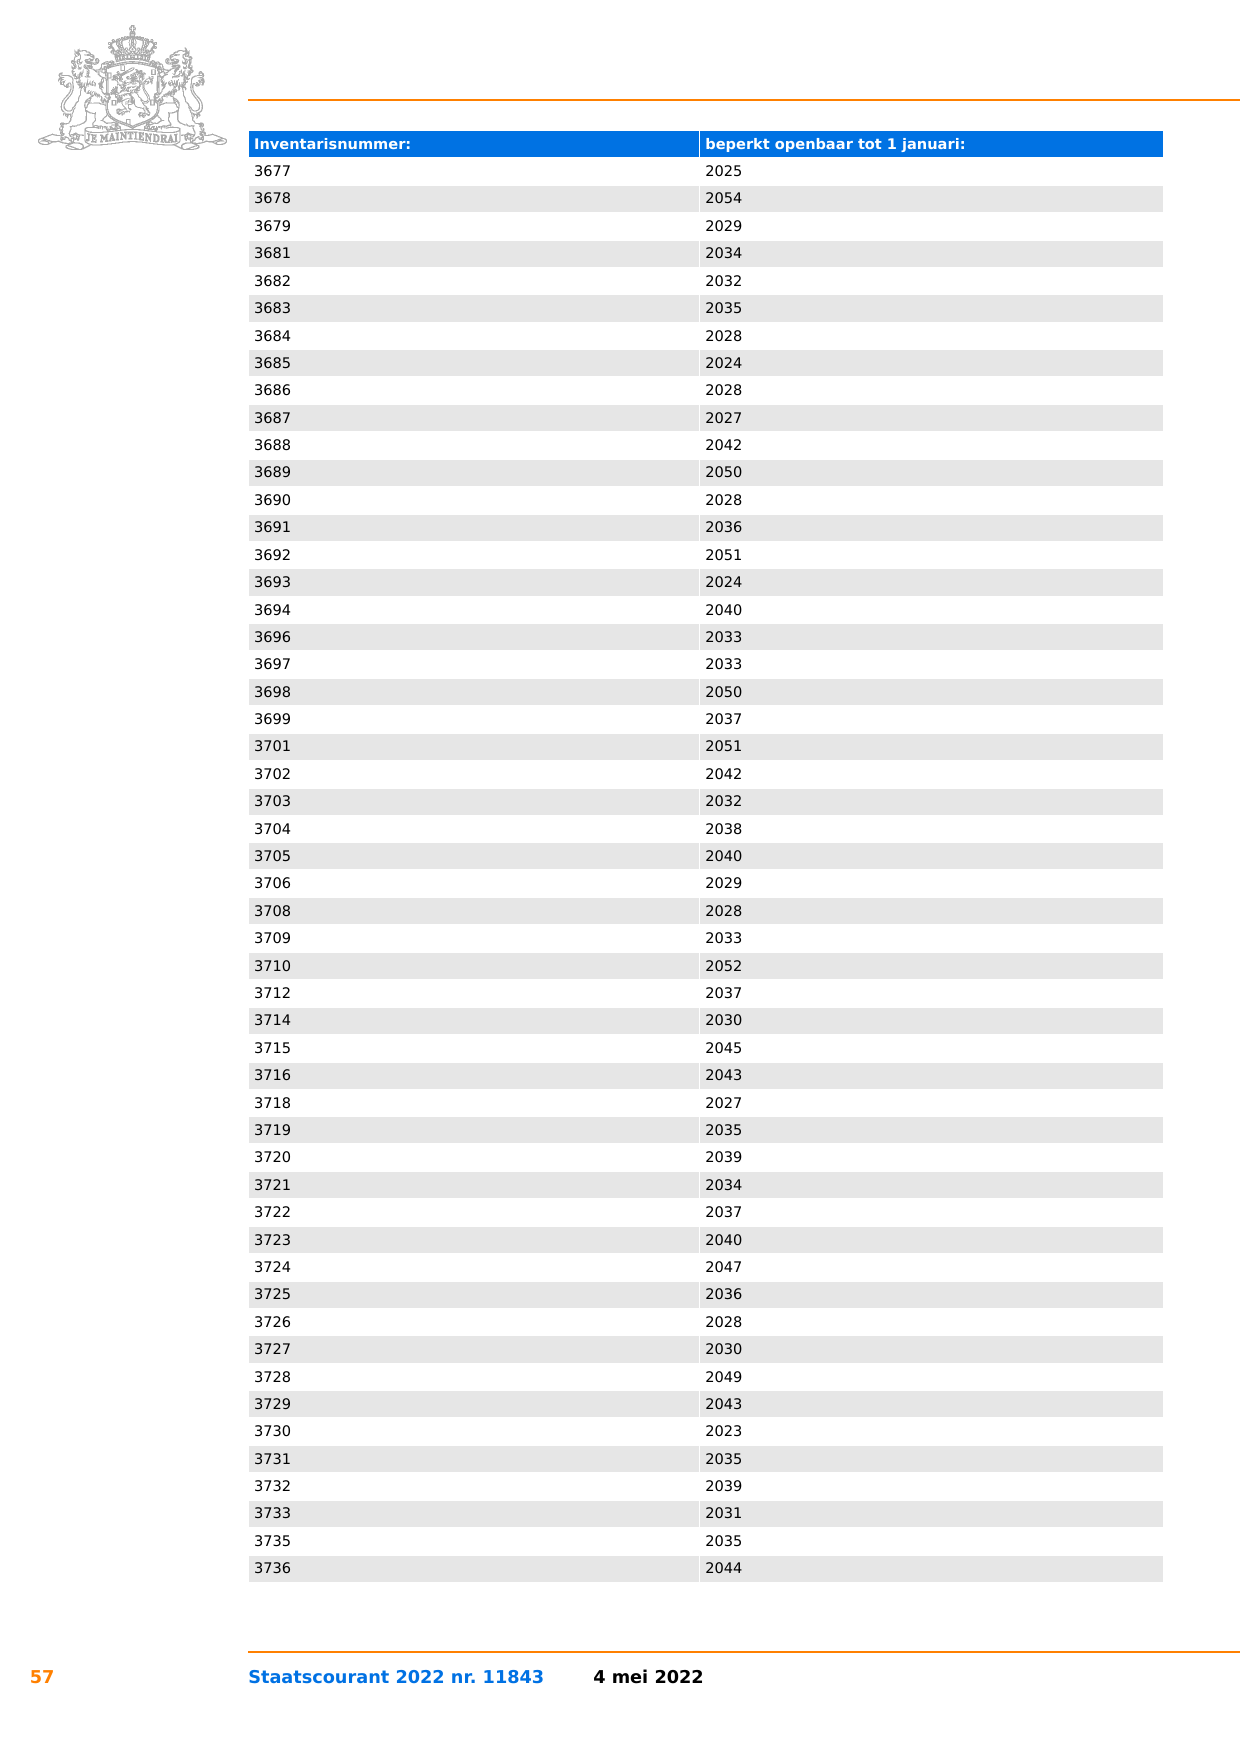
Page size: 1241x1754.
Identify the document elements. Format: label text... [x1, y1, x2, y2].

table_header beperkt openbaar tot 1 januari: [700, 131, 1163, 157]
table_cell 2038 [700, 816, 1163, 842]
table_cell 2050 [700, 460, 1163, 486]
table_cell 3736 [249, 1556, 699, 1582]
table_cell 3716 [249, 1063, 699, 1089]
table_cell 2043 [700, 1063, 1163, 1089]
table_cell 2030 [700, 1008, 1163, 1034]
table_cell 3703 [249, 789, 699, 815]
table_cell 2035 [700, 1528, 1163, 1554]
table_cell 3733 [249, 1501, 699, 1527]
table_cell 2035 [700, 1446, 1163, 1472]
table_cell 2049 [700, 1364, 1163, 1390]
table_cell 2036 [700, 515, 1163, 541]
table_cell 3692 [249, 542, 699, 568]
table_cell 3678 [249, 186, 699, 212]
table_cell 2039 [700, 1145, 1163, 1171]
table_cell 2029 [700, 213, 1163, 239]
table_cell 3705 [249, 843, 699, 869]
table_cell 3726 [249, 1309, 699, 1335]
table_cell 2040 [700, 1227, 1163, 1253]
table_cell 2040 [700, 597, 1163, 623]
table_cell 2045 [700, 1035, 1163, 1061]
table_cell 3691 [249, 515, 699, 541]
table_cell 3710 [249, 953, 699, 979]
table_cell 3699 [249, 706, 699, 733]
table_cell 3687 [249, 405, 699, 431]
table_cell 3735 [249, 1528, 699, 1554]
table_cell 2050 [700, 679, 1163, 705]
table_cell 3686 [249, 378, 699, 404]
table_cell 2032 [700, 789, 1163, 815]
table_cell 3684 [249, 323, 699, 349]
table_cell 3694 [249, 597, 699, 623]
table_cell 3720 [249, 1145, 699, 1171]
table_cell 2037 [700, 706, 1163, 733]
table_cell 3730 [249, 1419, 699, 1445]
table_cell 2025 [700, 158, 1163, 185]
table_cell 2034 [700, 241, 1163, 267]
table_cell 3723 [249, 1227, 699, 1253]
table_cell 2033 [700, 925, 1163, 952]
table_cell 2052 [700, 953, 1163, 979]
table_cell 3731 [249, 1446, 699, 1472]
table_cell 3709 [249, 925, 699, 952]
table_cell 2028 [700, 1309, 1163, 1335]
table_cell 3708 [249, 898, 699, 924]
table_cell 3690 [249, 487, 699, 513]
table_cell 3725 [249, 1282, 699, 1308]
table_cell 2035 [700, 1117, 1163, 1143]
table_cell 2037 [700, 1199, 1163, 1226]
table_cell 2028 [700, 378, 1163, 404]
table_cell 3732 [249, 1473, 699, 1500]
table_header Inventarisnummer: [249, 131, 699, 157]
table_cell 3712 [249, 980, 699, 1007]
table_cell 2030 [700, 1336, 1163, 1363]
table_cell 2042 [700, 761, 1163, 787]
table_cell 2047 [700, 1254, 1163, 1281]
table_cell 2036 [700, 1282, 1163, 1308]
table_cell 2028 [700, 323, 1163, 349]
table_cell 2039 [700, 1473, 1163, 1500]
table_cell 3706 [249, 871, 699, 897]
table_cell 3704 [249, 816, 699, 842]
table_cell 3685 [249, 350, 699, 376]
table_cell 3718 [249, 1090, 699, 1116]
table_cell 2044 [700, 1556, 1163, 1582]
table_cell 3724 [249, 1254, 699, 1281]
picture [38, 25, 227, 150]
table_cell 3698 [249, 679, 699, 705]
table_cell 3702 [249, 761, 699, 787]
table_cell 2034 [700, 1172, 1163, 1198]
table_cell 2051 [700, 542, 1163, 568]
table_cell 3715 [249, 1035, 699, 1061]
table_cell 2028 [700, 487, 1163, 513]
table_cell 2033 [700, 651, 1163, 678]
table_cell 2024 [700, 350, 1163, 376]
table_cell 3693 [249, 569, 699, 596]
table_cell 2029 [700, 871, 1163, 897]
table_cell 2023 [700, 1419, 1163, 1445]
table_cell 3677 [249, 158, 699, 185]
table_cell 3681 [249, 241, 699, 267]
table_cell 3689 [249, 460, 699, 486]
table_cell 2028 [700, 898, 1163, 924]
table_cell 2054 [700, 186, 1163, 212]
table_cell 3697 [249, 651, 699, 678]
table_cell 3722 [249, 1199, 699, 1226]
table_cell 3727 [249, 1336, 699, 1363]
table_cell 3701 [249, 734, 699, 760]
table_cell 2031 [700, 1501, 1163, 1527]
table_cell 3696 [249, 624, 699, 650]
table_cell 3682 [249, 268, 699, 294]
table_cell 3683 [249, 295, 699, 322]
table_cell 3688 [249, 432, 699, 459]
table_cell 2042 [700, 432, 1163, 459]
table_cell 2043 [700, 1391, 1163, 1417]
table_cell 2051 [700, 734, 1163, 760]
table_cell 3721 [249, 1172, 699, 1198]
table_cell 2032 [700, 268, 1163, 294]
table_cell 2033 [700, 624, 1163, 650]
table_cell 2024 [700, 569, 1163, 596]
table_cell 3719 [249, 1117, 699, 1143]
table_cell 3728 [249, 1364, 699, 1390]
table_cell 3714 [249, 1008, 699, 1034]
table_cell 2037 [700, 980, 1163, 1007]
table_cell 3679 [249, 213, 699, 239]
table_cell 2027 [700, 405, 1163, 431]
table_cell 2035 [700, 295, 1163, 322]
table_cell 2027 [700, 1090, 1163, 1116]
table_cell 3729 [249, 1391, 699, 1417]
table_cell 2040 [700, 843, 1163, 869]
